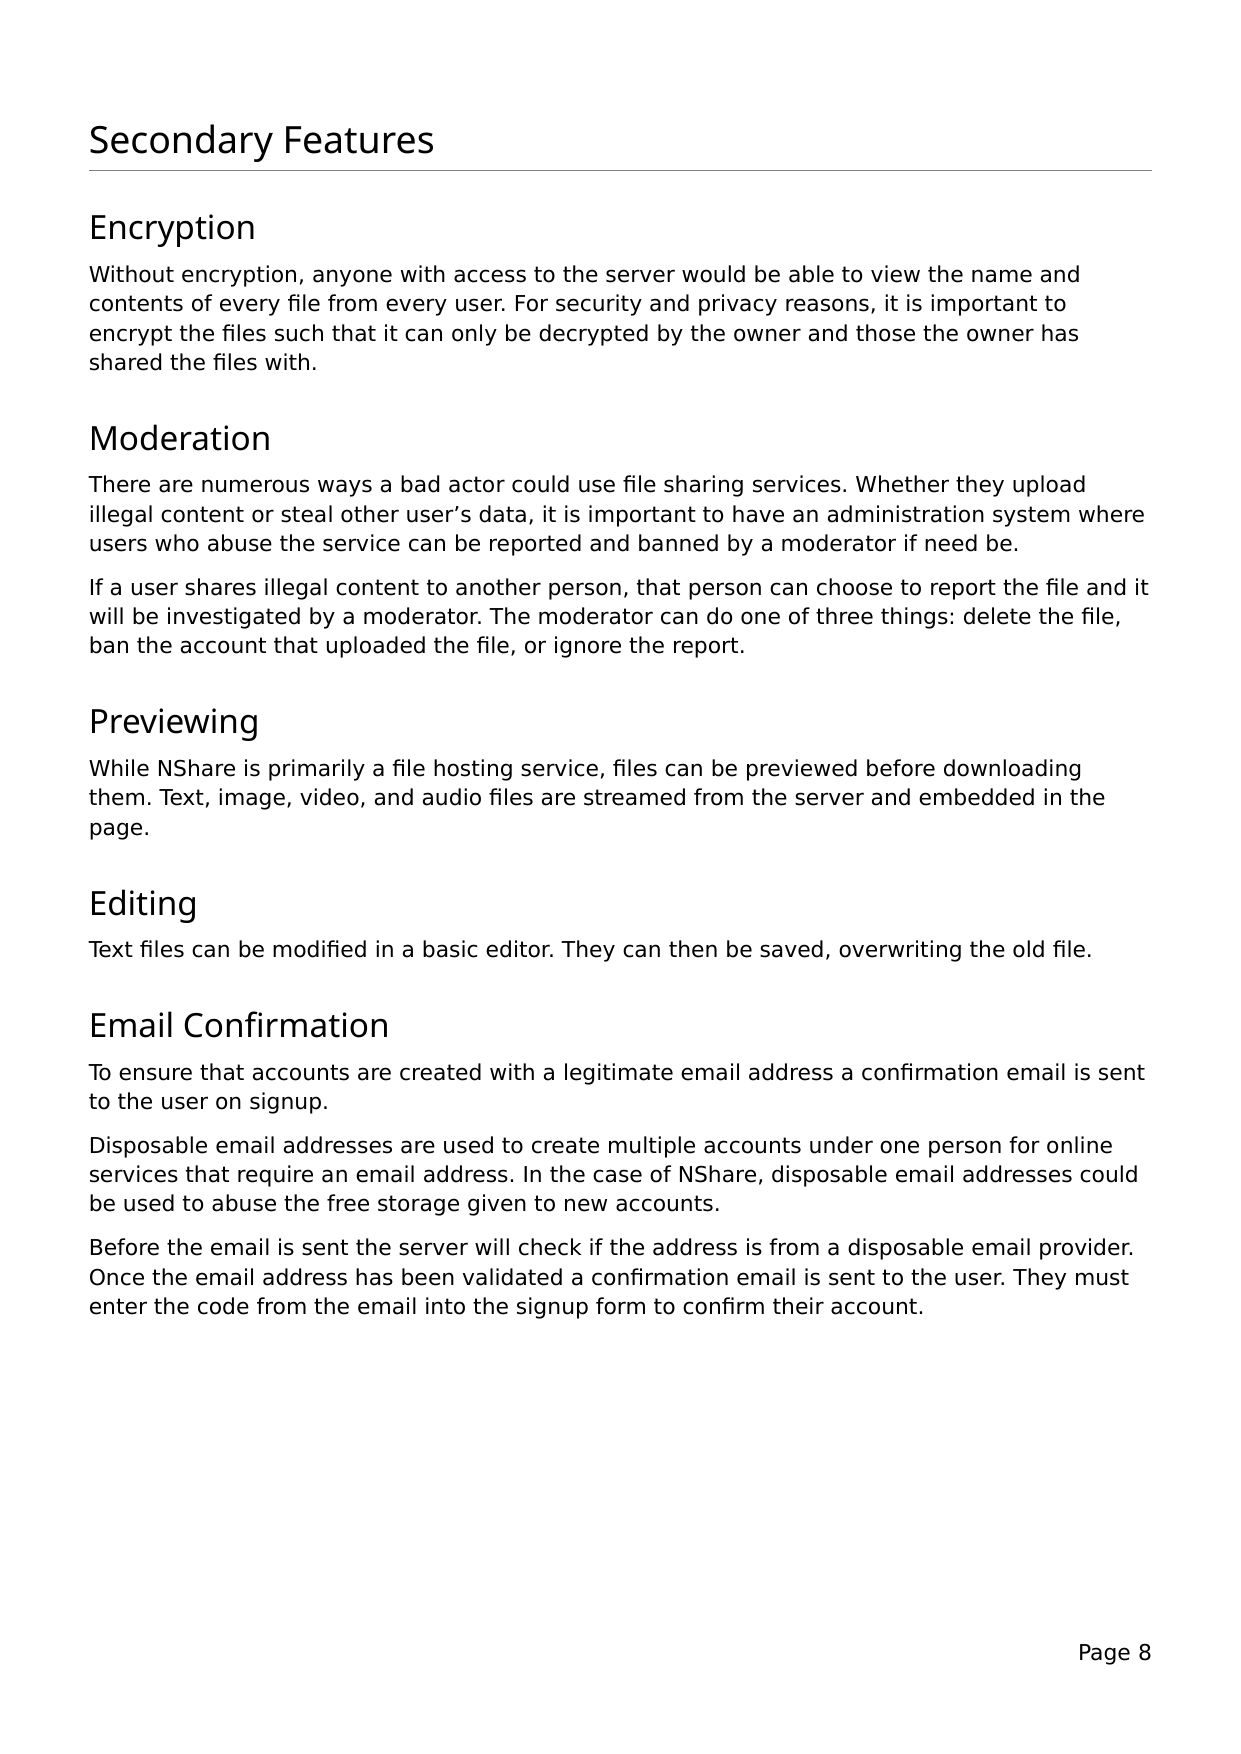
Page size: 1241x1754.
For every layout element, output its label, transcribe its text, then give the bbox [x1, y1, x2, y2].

subtitle Previewing [88, 698, 1152, 743]
text To ensure that accounts are created with a legitimate email address a confirmation email is sent to the user on signup. [88, 1060, 1152, 1114]
text Disposable email addresses are used to create multiple accounts under one person for online services that require an email address. In the case of NShare, disposable email addresses could be used to abuse the free storage given to new accounts. [88, 1133, 1152, 1217]
text There are numerous ways a bad actor could use file sharing services. Whether they upload illegal content or steal other user’s data, it is important to have an administration system where users who abuse the service can be reported and banned by a moderator if need be. [88, 472, 1152, 557]
text Without encryption, anyone with access to the server would be able to view the name and contents of every file from every user. For security and privacy reasons, it is important to encrypt the files such that it can only be decrypted by the owner and those the owner has shared the files with. [88, 262, 1152, 375]
subtitle Secondary Features [88, 113, 1152, 171]
text While NShare is primarily a file hosting service, files can be previewed before downloading them. Text, image, video, and audio files are streamed from the server and embedded in the page. [88, 756, 1152, 840]
subtitle Email Confirmation [88, 1002, 1152, 1047]
text If a user shares illegal content to another person, that person can choose to report the file and it will be investigated by a moderator. The moderator can do one of three things: delete the file, ban the account that uploaded the file, or ignore the report. [88, 575, 1152, 659]
subtitle Moderation [88, 414, 1152, 460]
text Before the email is sent the server will check if the address is from a disposable email provider. Once the email address has been validated a confirmation email is sent to the user. They must enter the code from the email into the signup form to confirm their account. [88, 1235, 1152, 1319]
text Text files can be modified in a basic editor. They can then be saved, overwriting the old file. [88, 937, 1152, 963]
subtitle Encryption [88, 204, 1152, 249]
subtitle Editing [88, 879, 1152, 925]
